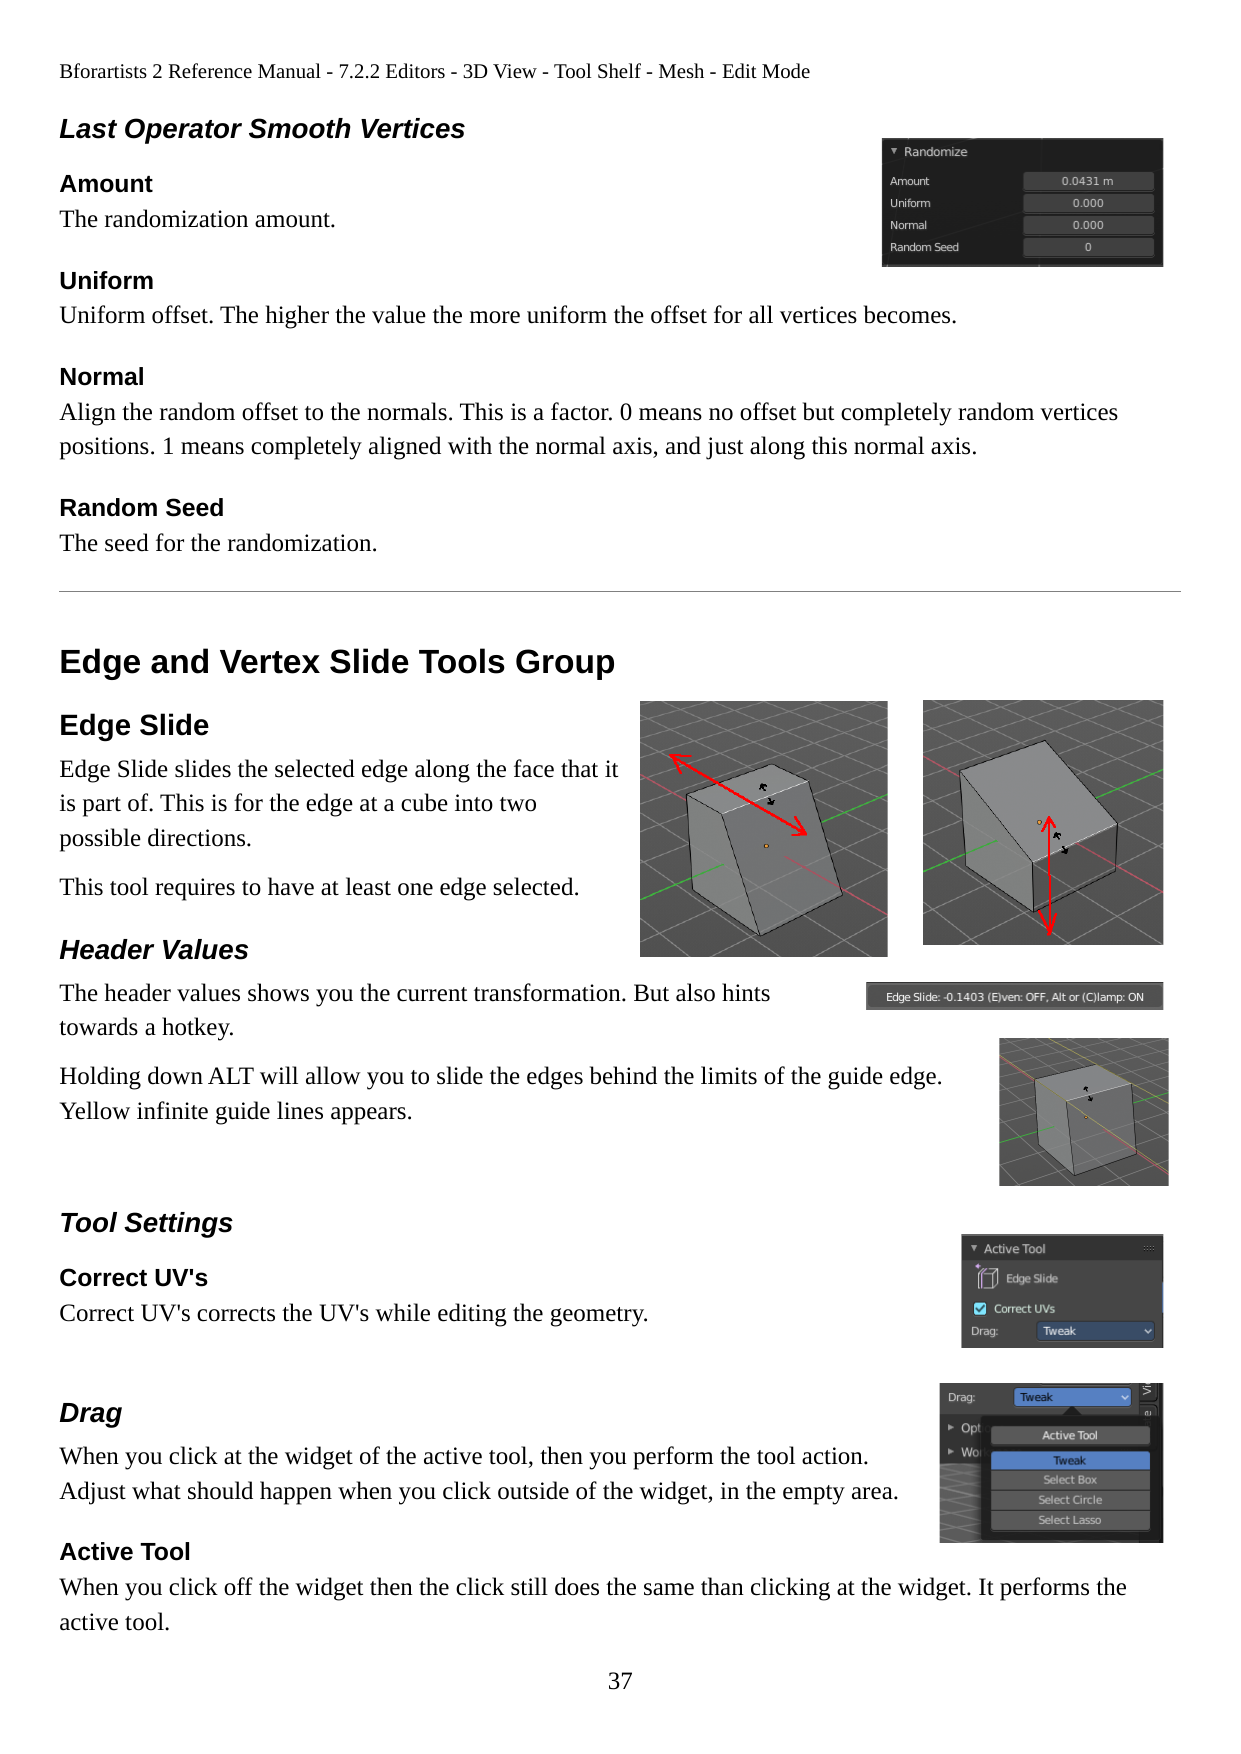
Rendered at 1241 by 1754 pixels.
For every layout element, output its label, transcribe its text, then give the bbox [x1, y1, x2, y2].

text Holding down ALT will allow you to slide the edges behind the limits of the guide edge. Yellow infinite guide lines appears. [59, 1061, 999, 1124]
subtitle Correct UV's [59, 1263, 961, 1292]
subtitle Edge and Vertex Slide Tools Group [59, 642, 1181, 681]
subtitle [888, 708, 923, 741]
text Edge Slide slides the selected edge along the face that it is part of. This is for the edge at a cube into two possible directions. [59, 754, 640, 852]
text When you click at the widget of the active tool, then you perform the tool action. Adjust what should happen when you click outside of the widget, in the empty area. [59, 1441, 939, 1504]
subtitle [1164, 1263, 1181, 1292]
text The header values shows you the current transformation. But also hints towards a hotkey. [59, 978, 1181, 1041]
subtitle Drag [59, 1397, 939, 1429]
picture [961, 1234, 1164, 1348]
subtitle Header Values [59, 933, 1181, 965]
text Align the random offset to the normals. This is a factor. 0 means no offset but completely random vertices positions. 1 means completely aligned with the normal axis, and just along this normal axis. [59, 397, 1181, 460]
subtitle Amount [59, 169, 881, 198]
picture [881, 138, 1164, 267]
picture [640, 701, 888, 957]
subtitle [1164, 169, 1181, 198]
subtitle Last Operator Smooth Vertices [59, 113, 1181, 144]
subtitle Random Seed [59, 493, 1181, 522]
picture [999, 1038, 1169, 1186]
text When you click off the widget then the click still does the same than clicking at the widget. It performs the active tool. [59, 1572, 1181, 1635]
text Uniform offset. The higher the value the more uniform the offset for all vertices becomes. [59, 301, 1181, 329]
subtitle Normal [59, 362, 1181, 391]
text [888, 754, 923, 852]
text Correct UV's corrects the UV's while editing the geometry. [59, 1298, 961, 1327]
subtitle Active Tool [59, 1537, 1181, 1566]
text This tool requires to have at least one edge selected. [59, 872, 640, 901]
subtitle Edge Slide [59, 708, 640, 741]
subtitle Uniform [59, 266, 1181, 294]
picture [923, 700, 1164, 945]
subtitle [1164, 1397, 1181, 1429]
text The seed for the randomization. [59, 528, 1181, 557]
text The randomization amount. [59, 204, 881, 233]
subtitle Tool Settings [59, 1206, 1181, 1238]
picture [939, 1383, 1164, 1543]
picture [866, 982, 1164, 1010]
subtitle [1164, 708, 1181, 741]
